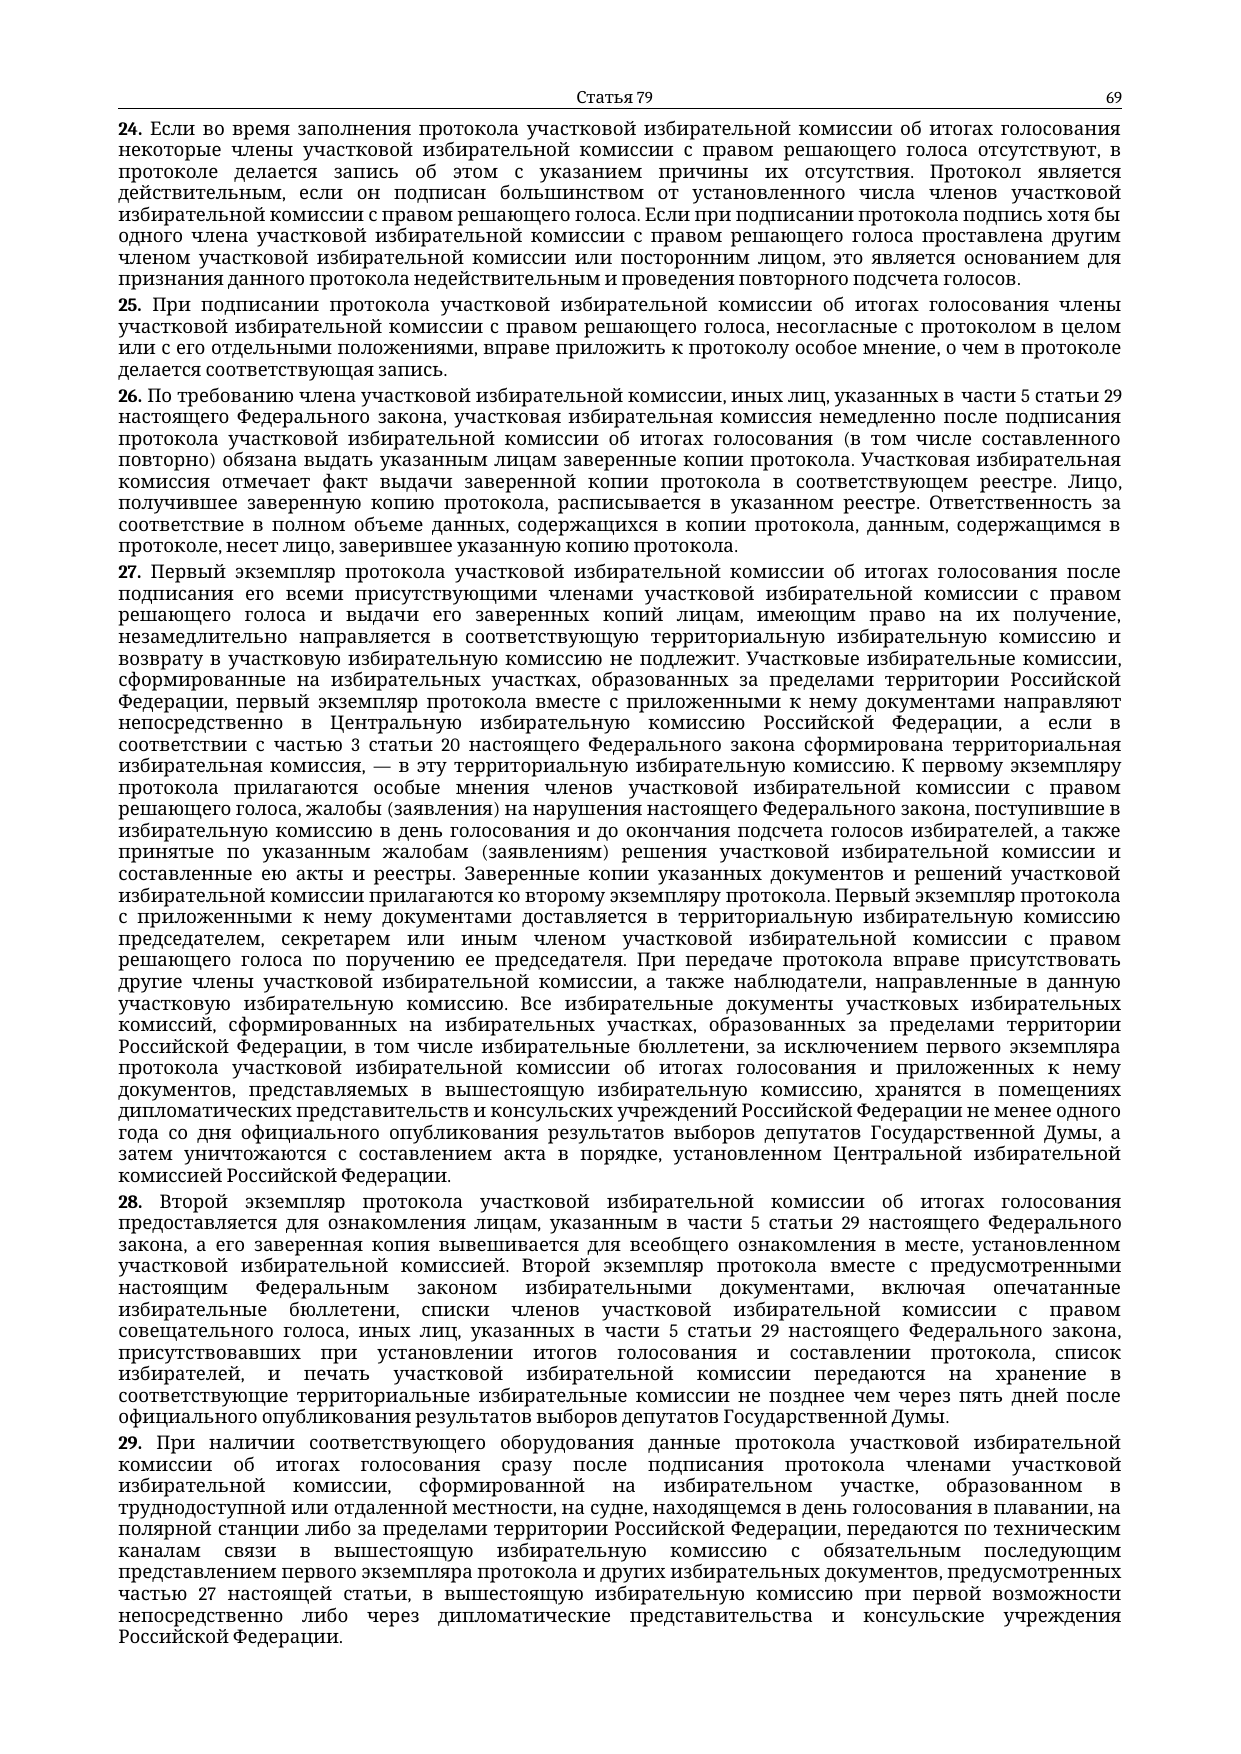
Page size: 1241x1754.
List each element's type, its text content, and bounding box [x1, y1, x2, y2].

text 26. По требованию члена участковой избирательной комиссии, иных лиц, указанных в части 5 статьи 29 настоящего Федерального закона, участковая избирательная комиссия немедленно после подписания протокола участковой избирательной комиссии об итогах голосования (в том числе составленного повторно) обязана выдать указанным лицам заверенные копии протокола. Участковая избирательная комиссия отмечает факт выдачи заверенной копии протокола в соответствующем реестре. Лицо, получившее заверенную копию протокола, расписывается в указанном реестре. Ответственность за соответствие в полном объеме данных, содержащихся в копии протокола, данным, содержащимся в протоколе, несет лицо, заверившее указанную копию протокола. [118, 385, 1122, 558]
text 29. При наличии соответствующего оборудования данные протокола участковой избирательной комиссии об итогах голосования сразу после подписания протокола членами участковой избирательной комиссии, сформированной на избирательном участке, образованном в труднодоступной или отдаленной местности, на судне, находящемся в день голосования в плавании, на полярной станции либо за пределами территории Российской Федерации, передаются по техническим каналам связи в вышестоящую избирательную комиссию с обязательным последующим представлением первого экземпляра протокола и других избирательных документов, предусмотренных частью 27 настоящей статьи, в вышестоящую избирательную комиссию при первой возможности непосредственно либо через дипломатические представительства и консульские учреждения Российской Федерации. [118, 1433, 1122, 1648]
text 24. Если во время заполнения протокола участковой избирательной комиссии об итогах голосования некоторые члены участковой избирательной комиссии с правом решающего голоса отсутствуют, в протоколе делается запись об этом с указанием причины их отсутствия. Протокол является действительным, если он подписан большинством от установленного числа членов участковой избирательной комиссии с правом решающего голоса. Если при подписании протокола подпись хотя бы одного члена участковой избирательной комиссии с правом решающего голоса проставлена другим членом участковой избирательной комиссии или посторонним лицом, это является основанием для признания данного протокола недействительным и проведения повторного подсчета голосов. [118, 118, 1122, 291]
text 25. При подписании протокола участковой избирательной комиссии об итогах голосования члены участковой избирательной комиссии с правом решающего голоса, несогласные с протоколом в целом или с его отдельными положениями, вправе приложить к протоколу особое мнение, о чем в протоколе делается соответствующая запись. [118, 295, 1122, 381]
text 28. Второй экземпляр протокола участковой избирательной комиссии об итогах голосования предоставляется для ознакомления лицам, указанным в части 5 статьи 29 настоящего Федерального закона, а его заверенная копия вывешивается для всеобщего ознакомления в месте, установленном участковой избирательной комиссией. Второй экземпляр протокола вместе с предусмотренными настоящим Федеральным законом избирательными документами, включая опечатанные избирательные бюллетени, списки членов участковой избирательной комиссии с правом совещательного голоса, иных лиц, указанных в части 5 статьи 29 настоящего Федерального закона, присутствовавших при установлении итогов голосования и составлении протокола, список избирателей, и печать участковой избирательной комиссии передаются на хранение в соответствующие территориальные избирательные комиссии не позднее чем через пять дней после официального опубликования результатов выборов депутатов Государственной Думы. [118, 1191, 1122, 1428]
text 27. Первый экземпляр протокола участковой избирательной комиссии об итогах голосования после подписания его всеми присутствующими членами участковой избирательной комиссии с правом решающего голоса и выдачи его заверенных копий лицам, имеющим право на их получение, незамедлительно направляется в соответствующую территориальную избирательную комиссию и возврату в участковую избирательную комиссию не подлежит. Участковые избирательные комиссии, сформированные на избирательных участках, образованных за пределами территории Российской Федерации, первый экземпляр протокола вместе с приложенными к нему документами направляют непосредственно в Центральную избирательную комиссию Российской Федерации, а если в соответствии с частью 3 статьи 20 настоящего Федерального закона сформирована территориальная избирательная комиссия, — в эту территориальную избирательную комиссию. К первому экземпляру протокола прилагаются особые мнения членов участковой избирательной комиссии с правом решающего голоса, жалобы (заявления) на нарушения настоящего Федерального закона, поступившие в избирательную комиссию в день голосования и до окончания подсчета голосов избирателей, а также принятые по указанным жалобам (заявлениям) решения участковой избирательной комиссии и составленные ею акты и реестры. Заверенные копии указанных документов и решений участковой избирательной комиссии прилагаются ко второму экземпляру протокола. Первый экземпляр протокола с приложенными к нему документами доставляется в территориальную избирательную комиссию председателем, секретарем или иным членом участковой избирательной комиссии с правом решающего голоса по поручению ее председателя. При передаче протокола вправе присутствовать другие члены участковой избирательной комиссии, а также наблюдатели, направленные в данную участковую избирательную комиссию. Все избирательные документы участковых избирательных комиссий, сформированных на избирательных участках, образованных за пределами территории Российской Федерации, в том числе избирательные бюллетени, за исключением первого экземпляра протокола участковой избирательной комиссии об итогах голосования и приложенных к нему документов, представляемых в вышестоящую избирательную комиссию, хранятся в помещениях дипломатических представительств и консульских учреждений Российской Федерации не менее одного года со дня официального опубликования результатов выборов депутатов Государственной Думы, а затем уничтожаются с составлением акта в порядке, установленном Центральной избирательной комиссией Российской Федерации. [118, 562, 1122, 1187]
